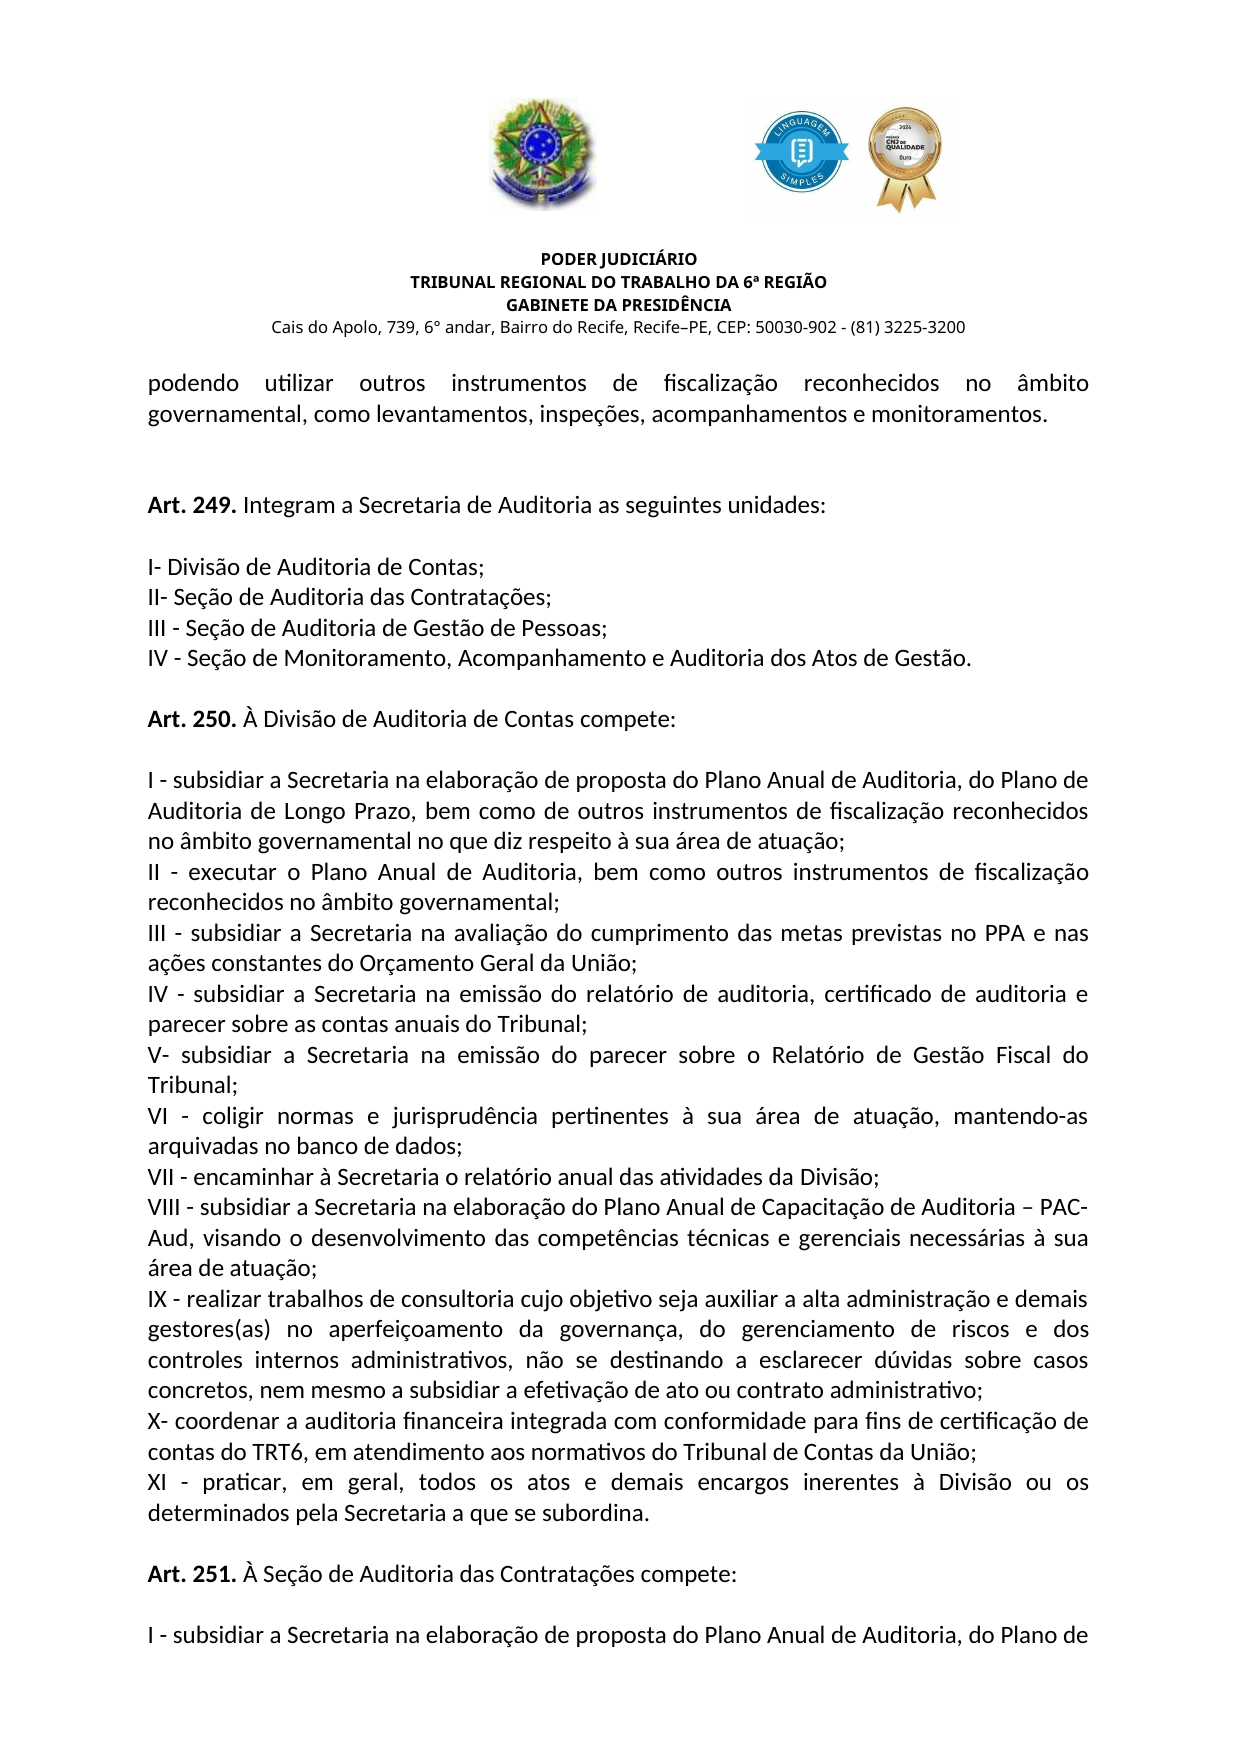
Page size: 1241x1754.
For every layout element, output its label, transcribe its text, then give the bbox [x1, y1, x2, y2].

text Art. 250. À Divisão de Auditoria de Contas compete: [147, 703, 1090, 734]
text I - subsidiar a Secretaria na elaboração de proposta do Plano Anual de Auditoria, do Plano de [147, 1619, 1090, 1649]
text VI - coligir normas e jurisprudência pertinentes à sua área de atuação, mantendo-as arquivadas no banco de dados; [147, 1100, 1090, 1161]
text Art. 251. À Seção de Auditoria das Contratações compete: [147, 1558, 1090, 1588]
text IX - realizar trabalhos de consultoria cujo objetivo seja auxiliar a alta administração e demais gestores(as) no aperfeiçoamento da governança, do gerenciamento de riscos e dos controles internos administrativos, não se destinando a esclarecer dúvidas sobre casos concretos, nem mesmo a subsidiar a efetivação de ato ou contrato administrativo; [147, 1283, 1090, 1405]
text III - subsidiar a Secretaria na avaliação do cumprimento das metas previstas no PPA e nas ações constantes do Orçamento Geral da União; [147, 917, 1090, 978]
text VII - encaminhar à Secretaria o relatório anual das atividades da Divisão; [147, 1161, 1090, 1192]
text III - Seção de Auditoria de Gestão de Pessoas; [147, 612, 1090, 642]
text X- coordenar a auditoria financeira integrada com conformidade para fins de certificação de contas do TRT6, em atendimento aos normativos do Tribunal de Contas da União; [147, 1405, 1090, 1466]
text V- subsidiar a Secretaria na emissão do parecer sobre o Relatório de Gestão Fiscal do Tribunal; [147, 1039, 1090, 1100]
text IV - subsidiar a Secretaria na emissão do relatório de auditoria, certificado de auditoria e parecer sobre as contas anuais do Tribunal; [147, 978, 1090, 1039]
text I- Divisão de Auditoria de Contas; [147, 551, 1090, 581]
text IV - Seção de Monitoramento, Acompanhamento e Auditoria dos Atos de Gestão. [147, 642, 1090, 673]
text I - subsidiar a Secretaria na elaboração de proposta do Plano Anual de Auditoria, do Plano de Auditoria de Longo Prazo, bem como de outros instrumentos de fiscalização reconhecidos no âmbito governamental no que diz respeito à sua área de atuação; [147, 764, 1090, 856]
text Art. 249. Integram a Secretaria de Auditoria as seguintes unidades: [147, 489, 1090, 520]
text XI - praticar, em geral, todos os atos e demais encargos inerentes à Divisão ou os determinados pela Secretaria a que se subordina. [147, 1466, 1090, 1527]
text II - executar o Plano Anual de Auditoria, bem como outros instrumentos de fiscalização reconhecidos no âmbito governamental; [147, 856, 1090, 917]
text podendo utilizar outros instrumentos de fiscalização reconhecidos no âmbito governamental, como levantamentos, inspeções, acompanhamentos e monitoramentos. [147, 367, 1090, 428]
text II- Seção de Auditoria das Contratações; [147, 581, 1090, 612]
text VIII - subsidiar a Secretaria na elaboração do Plano Anual de Capacitação de Auditoria – PAC-Aud, visando o desenvolvimento das competências técnicas e gerenciais necessárias à sua área de atuação; [147, 1192, 1090, 1283]
